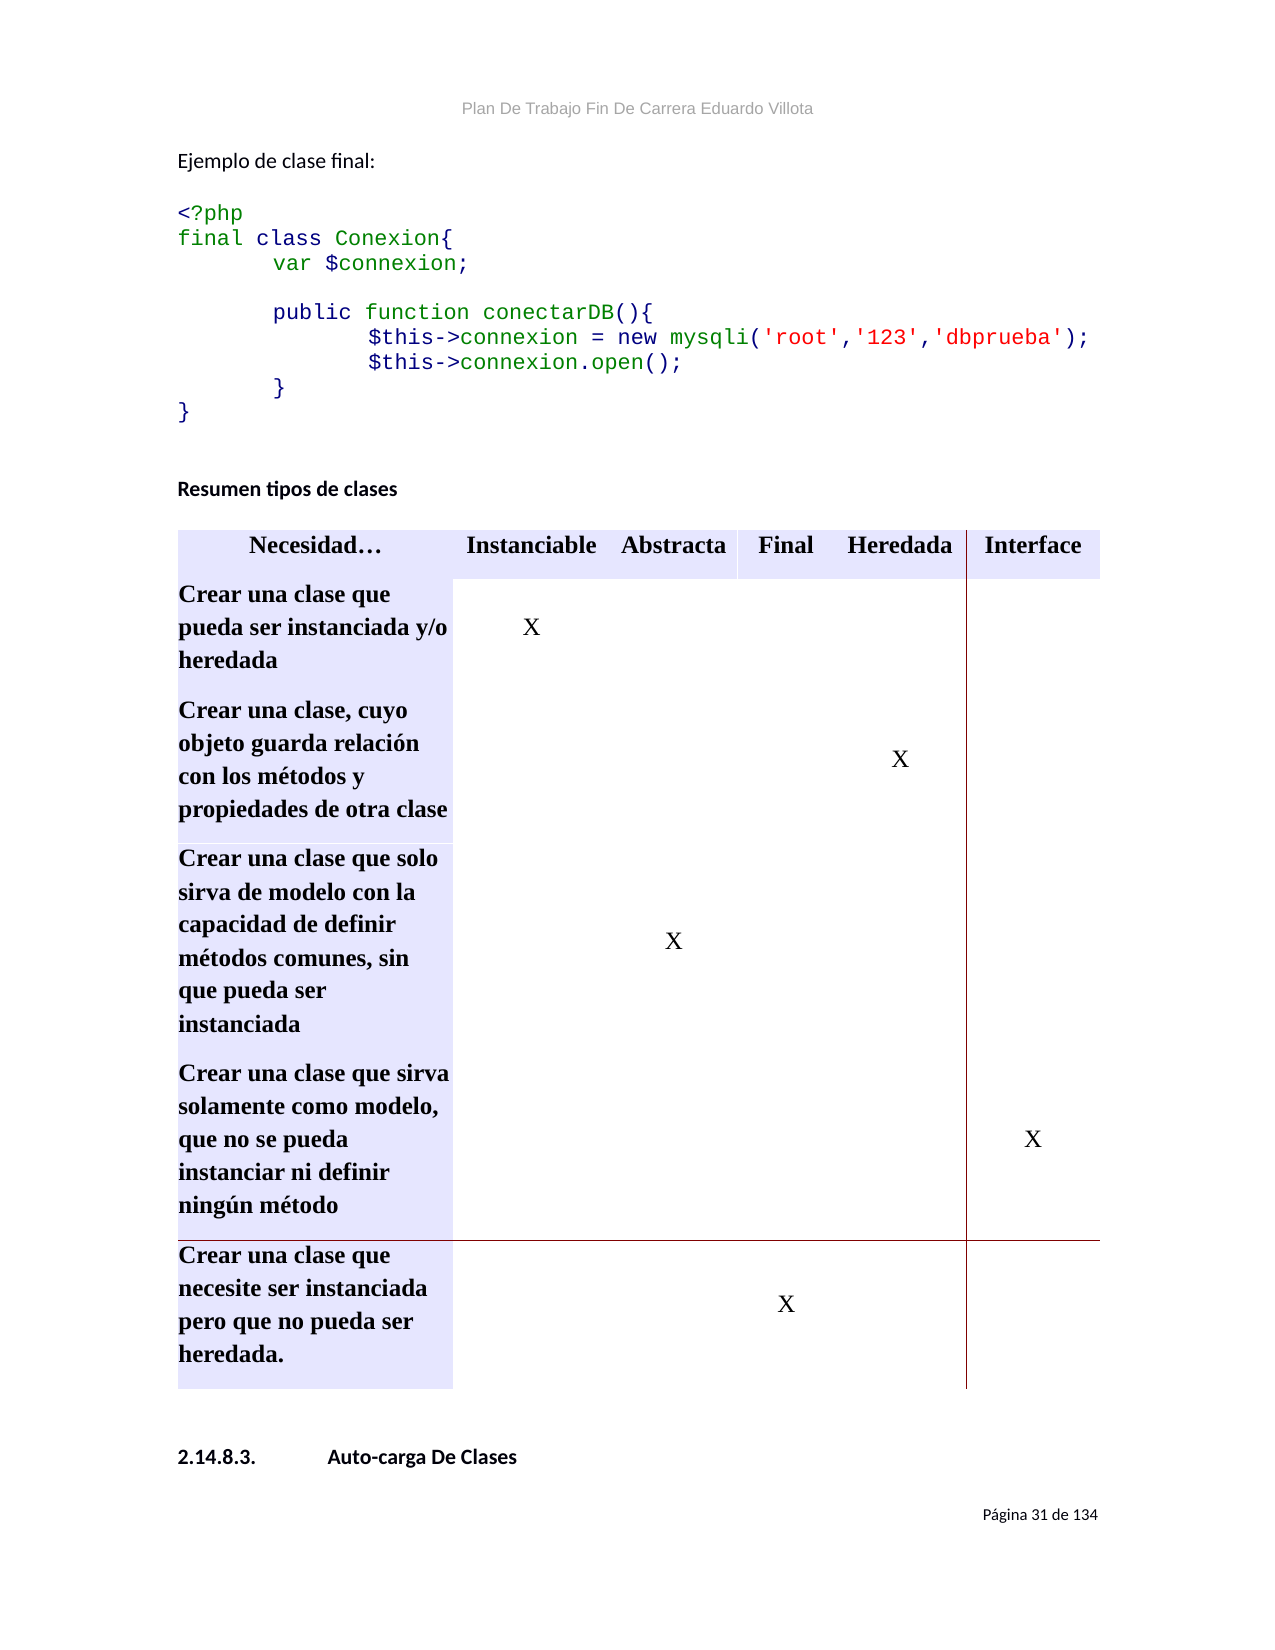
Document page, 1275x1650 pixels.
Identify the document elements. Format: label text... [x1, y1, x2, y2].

table_cell [834, 1241, 966, 1389]
table_cell [453, 695, 609, 843]
table_cell [967, 579, 1100, 695]
table_header Necesidad… [178, 530, 453, 579]
table_cell [967, 844, 1100, 1058]
table_cell [834, 579, 966, 695]
table_cell [738, 844, 834, 1058]
table_header Final [738, 530, 834, 579]
table_cell [967, 1241, 1100, 1389]
text } [177, 376, 1098, 401]
table_cell [738, 579, 834, 695]
table_cell Crear una clase, cuyo objeto guarda relación con los métodos y propiedades de otra clase [178, 695, 453, 843]
table_header Interface [967, 530, 1100, 579]
table_cell [609, 579, 737, 695]
table_cell [453, 844, 609, 1058]
table_cell X [738, 1241, 834, 1389]
table_cell [609, 1241, 737, 1389]
table_cell X [967, 1058, 1100, 1240]
table_cell Crear una clase que solo sirva de modelo con la capacidad de definir métodos comunes, sin que pueda ser instanciada [178, 844, 453, 1058]
table_cell [834, 844, 966, 1058]
table_cell [453, 1241, 609, 1389]
table_cell [609, 1058, 737, 1240]
table_cell [738, 1058, 834, 1240]
text $this->connexion.open(); [177, 351, 1098, 376]
table_cell Crear una clase que pueda ser instanciada y/o heredada [178, 579, 453, 695]
table_cell X [834, 695, 966, 843]
table_cell Crear una clase que sirva solamente como modelo, que no se pueda instanciar ni definir ningún método [178, 1058, 453, 1240]
table_header Instanciable [453, 530, 609, 579]
table_cell X [453, 579, 609, 695]
text var $connexion; [177, 252, 1098, 277]
table_cell X [609, 844, 737, 1058]
text $this->connexion = new mysqli('root','123','dbprueba'); [177, 326, 1098, 351]
text final class Conexion{ [177, 227, 1098, 252]
text Ejemplo de clase final: [177, 148, 1098, 174]
table_cell Crear una clase que necesite ser instanciada pero que no pueda ser heredada. [178, 1241, 453, 1389]
table_header Abstracta [609, 530, 737, 579]
text <?php [177, 202, 1098, 227]
table_cell [738, 695, 834, 843]
text public function conectarDB(){ [177, 301, 1098, 326]
text 2.14.8.3. Auto-carga De Clases [177, 1443, 1098, 1470]
text Resumen tipos de clases [177, 475, 1098, 502]
table_cell [453, 1058, 609, 1240]
table_header Heredada [834, 530, 966, 579]
table_cell [609, 695, 737, 843]
table_cell [834, 1058, 966, 1240]
text } [177, 401, 1098, 425]
table_cell [967, 695, 1100, 843]
